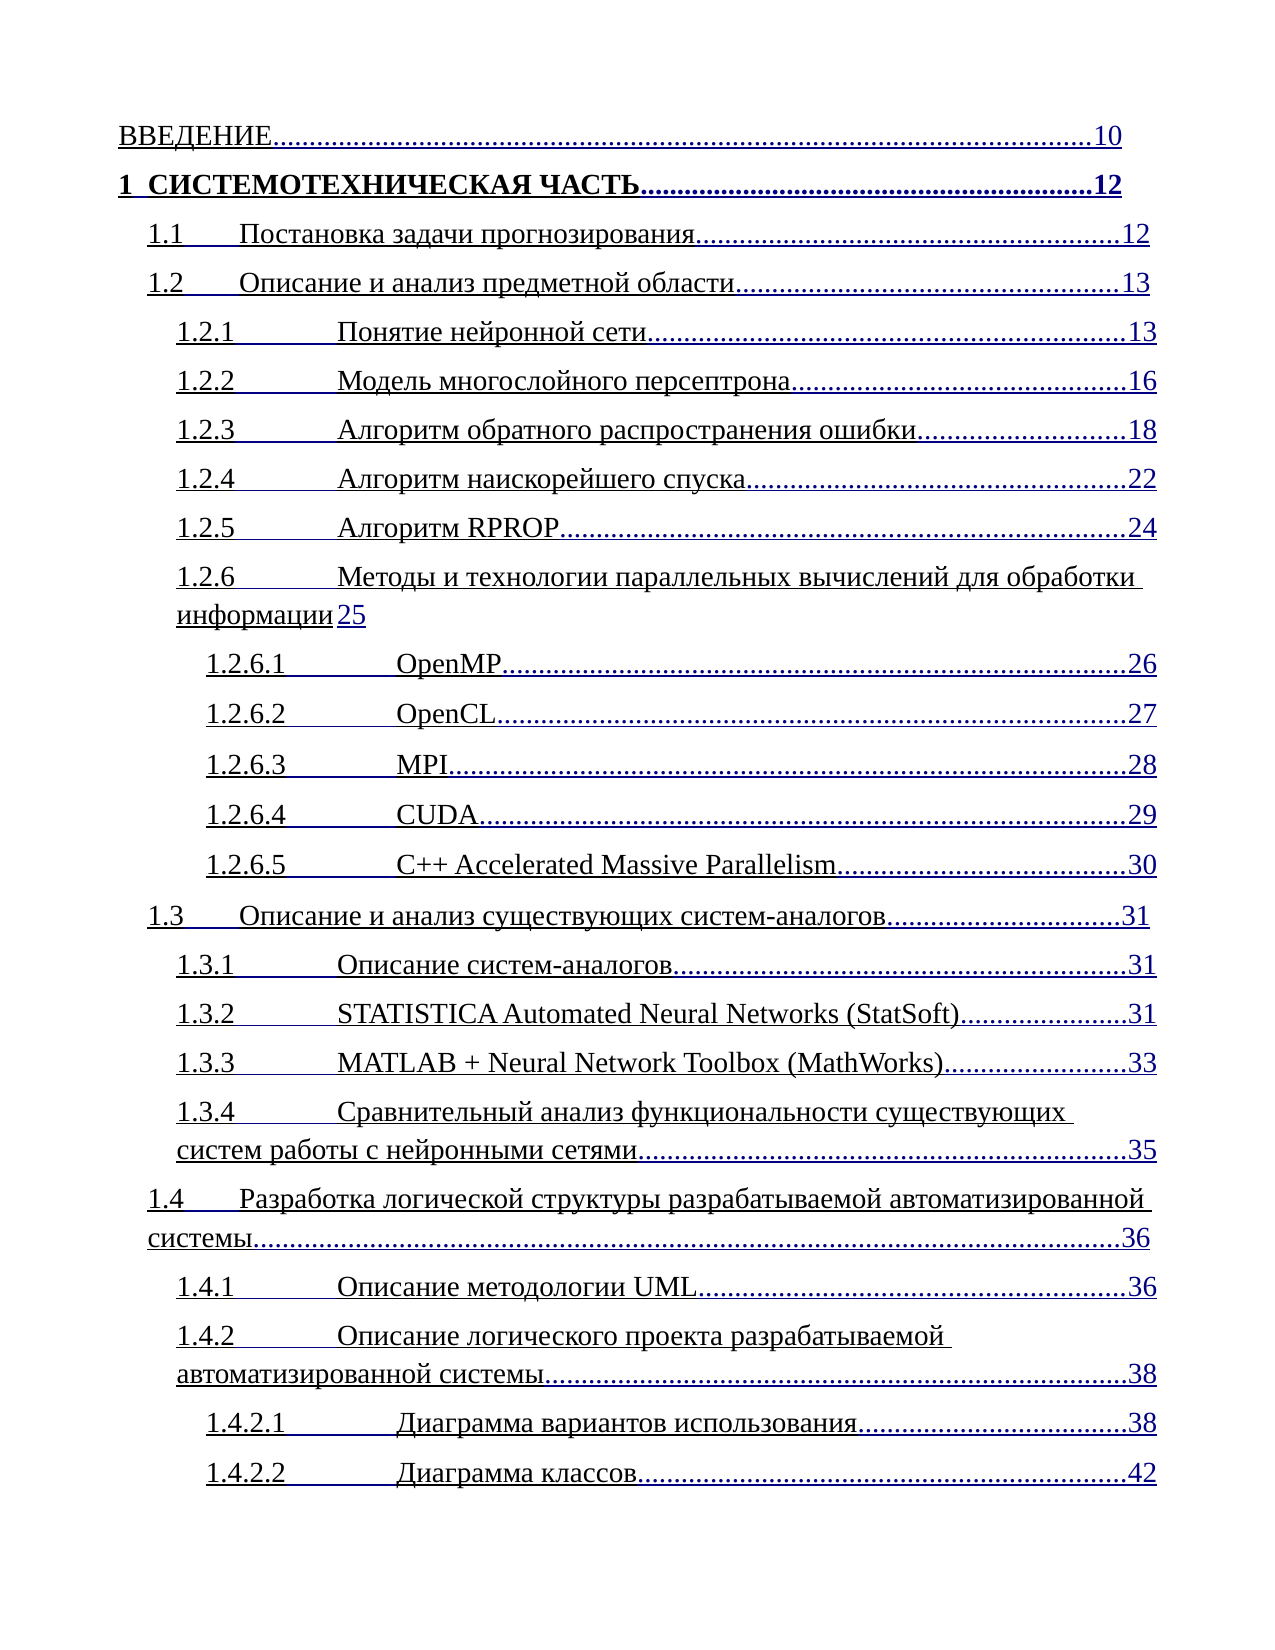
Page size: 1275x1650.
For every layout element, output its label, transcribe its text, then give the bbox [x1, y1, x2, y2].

text 1 СИСТЕМОТЕХНИЧЕСКАЯ ЧАСТЬ 12 [118, 167, 1157, 201]
text 1.2.6.5 C++ Accelerated Massive Parallelism 30 [206, 847, 1157, 876]
text 1.2.6.3 MPI 28 [206, 747, 1157, 776]
text 1.3.4 Сравнительный анализ функциональности существующих систем работы с нейронными сетями 35 [176, 1094, 1157, 1161]
text 1.3 Описание и анализ существующих систем-аналогов 31 [147, 898, 1157, 931]
text ВВЕДЕНИЕ 10 [118, 118, 1157, 152]
text 1.4 Разработка логической структуры разрабатываемой автоматизированной системы 36 [147, 1181, 1157, 1253]
text 1.2.6.1 OpenMP 26 [206, 646, 1157, 675]
text 1.2.6 Методы и технологии параллельных вычислений для обработки информации 25 [176, 559, 1157, 631]
text 1.4.1 Описание методологии UML 36 [176, 1269, 1157, 1298]
text 1.2 Описание и анализ предметной области 13 [147, 265, 1157, 298]
text 1.3.3 MATLAB + Neural Network Toolbox (MathWorks) 33 [176, 1045, 1157, 1074]
text 1.4.2 Описание логического проекта разрабатываемой автоматизированной системы 38 [176, 1318, 1157, 1385]
text 1.2.2 Модель многослойного персептрона 16 [176, 363, 1157, 392]
text 1.2.4 Алгоритм наискорейшего спуска 22 [176, 461, 1157, 490]
text 1.3.2 STATISTICA Automated Neural Networks (StatSoft) 31 [176, 996, 1157, 1025]
text 1.2.6.4 CUDA 29 [206, 797, 1157, 826]
text 1.1 Постановка задачи прогнозирования 12 [147, 216, 1157, 249]
text 1.2.1 Понятие нейронной сети 13 [176, 314, 1157, 343]
text 1.4.2.2 Диаграмма классов 42 [206, 1455, 1157, 1484]
text 1.2.6.2 OpenCL 27 [206, 697, 1157, 726]
text 1.3.1 Описание систем-аналогов 31 [176, 947, 1157, 976]
text 1.4.2.1 Диаграмма вариантов использования 38 [206, 1405, 1157, 1434]
text 1.2.3 Алгоритм обратного распространения ошибки 18 [176, 412, 1157, 441]
text 1.2.5 Алгоритм RPROP 24 [176, 510, 1157, 539]
